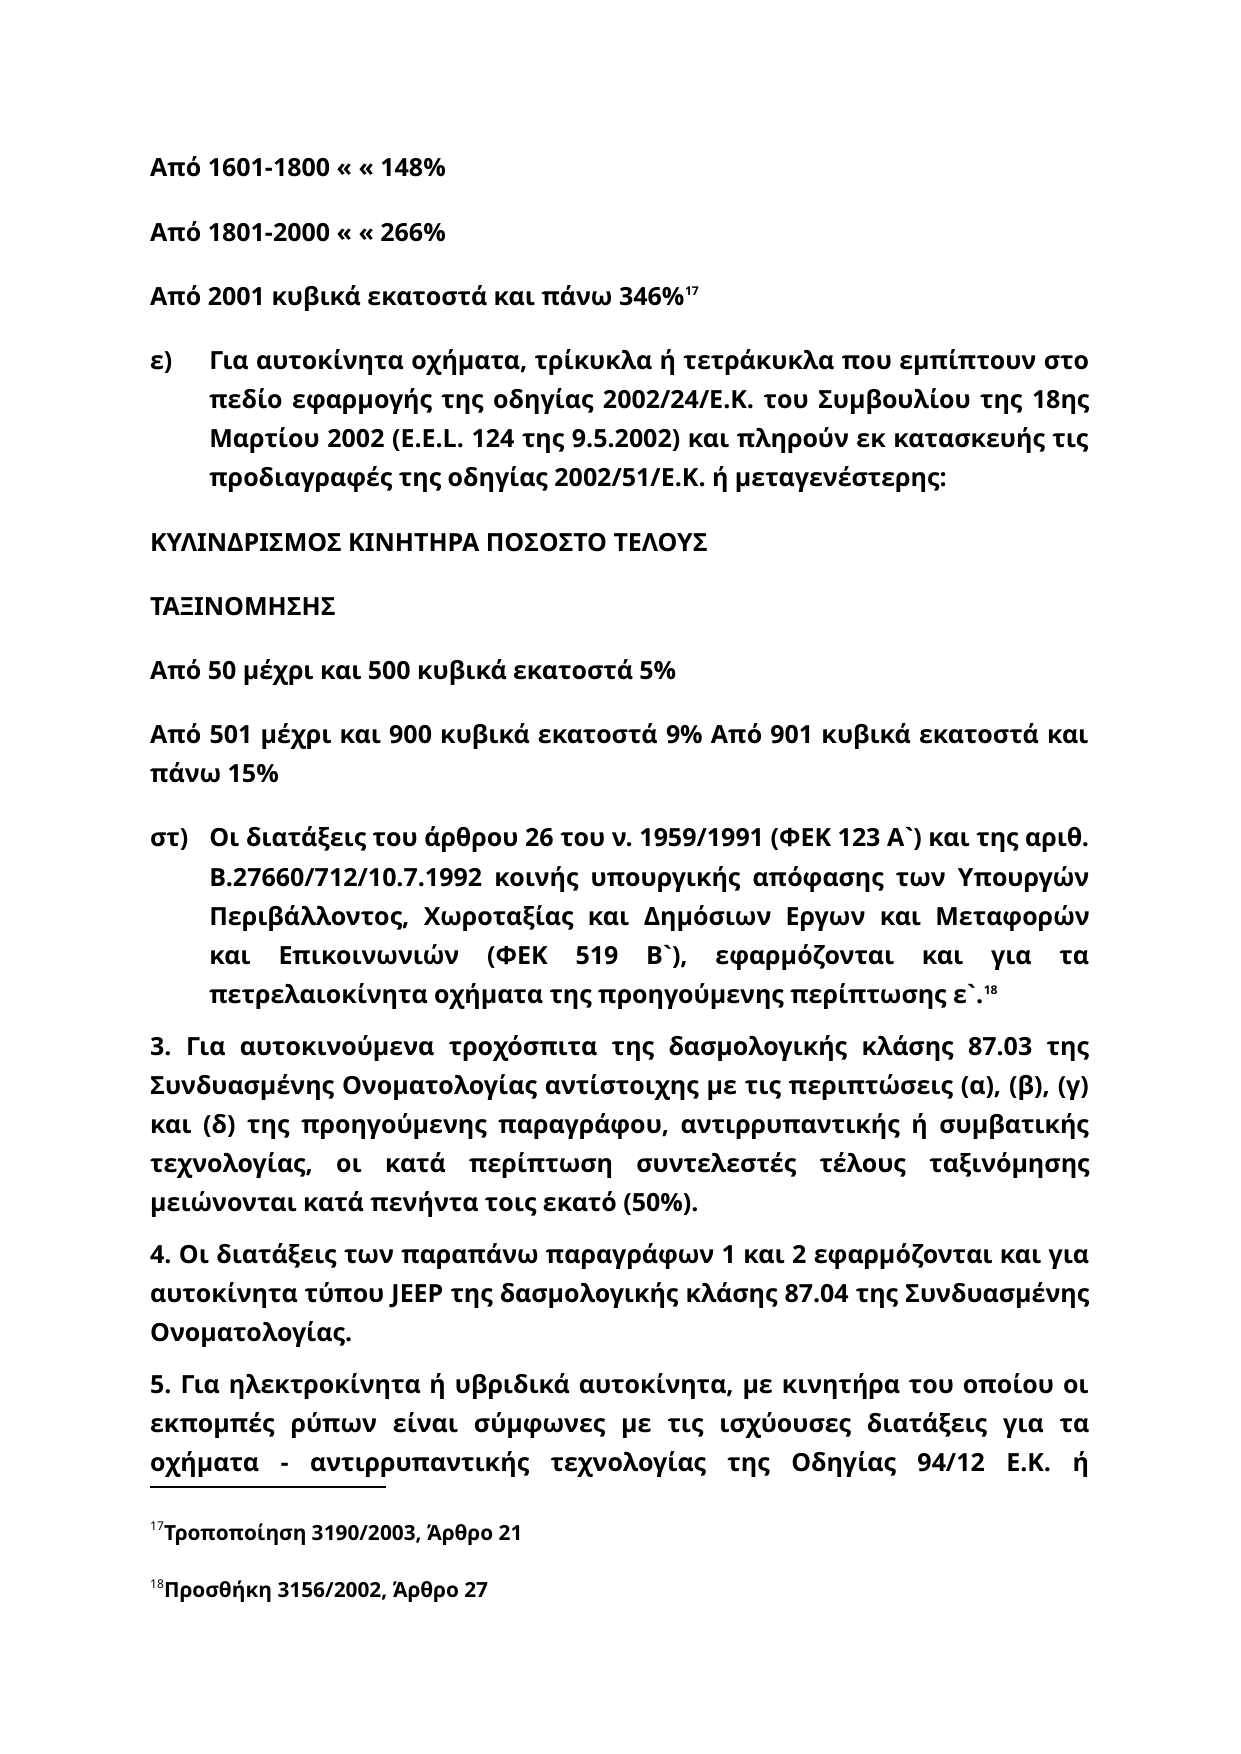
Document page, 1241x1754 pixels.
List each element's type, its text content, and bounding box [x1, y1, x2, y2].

text 3. Για αυτοκινούμενα τροχόσπιτα της δασμολογικής κλάσης 87.03 της Συνδυασμένης Ονοματολογίας αντίστοιχης με τις περιπτώσεις (α), (β), (γ) και (δ) της προηγούμενης παραγράφου, αντιρρυπαντικής ή συμβατικής τεχνολογίας, οι κατά περίπτωση συντελεστές τέλους ταξινόμησης μειώνονται κατά πενήντα τοις εκατό (50%). [150, 1028, 1090, 1219]
text Τροποποίηση 3190/2003, Άρθρο 21 [150, 1518, 1090, 1546]
text ΚΥΛΙΝΔΡΙΣΜΟΣ ΚΙΝΗΤΗΡΑ ΠΟΣΟΣΤΟ ΤΕΛΟΥΣ [150, 524, 1090, 558]
text Από 1801-2000 « « 266% [150, 214, 1090, 248]
text Προσθήκη 3156/2002, Άρθρο 27 [150, 1576, 1090, 1604]
text 5. Για ηλεκτροκίνητα ή υβριδικά αυτοκίνητα, με κινητήρα του οποίου οι εκπομπές ρύπων είναι σύμφωνες με τις ισχύουσες διατάξεις για τα οχήματα - αντιρρυπαντικής τεχνολογίας της Οδηγίας 94/12 Ε.Κ. ή [150, 1367, 1090, 1479]
text 4. Οι διατάξεις των παραπάνω παραγράφων 1 και 2 εφαρμόζονται και για αυτοκίνητα τύπου JEEP της δασμολογικής κλάσης 87.04 της Συνδυασμένης Ονοματολογίας. [150, 1237, 1090, 1349]
text Από 50 μέχρι και 500 κυβικά εκατοστά 5% [150, 652, 1090, 687]
text ΤΑΞΙΝΟΜΗΣΗΣ [150, 588, 1090, 622]
text Από 2001 κυβικά εκατοστά και πάνω 346% [150, 278, 1090, 312]
text Από 1601-1800 « « 148% [150, 150, 1090, 184]
text Από 501 μέχρι και 900 κυβικά εκατοστά 9% Από 901 κυβικά εκατοστά και πάνω 15% [150, 717, 1090, 790]
list στ) Οι διατάξεις του άρθρου 26 του ν. 1959/1991 (ΦΕΚ 123 Α`) και της αριθ. Β.27660/712/10.7.1992 κοινής υπουργικής απόφασης των Υπουργών Περιβάλλοντος, Χωροταξίας και Δημόσιων Εργων και Μεταφορών και Επικοινωνιών (ΦΕΚ 519 Β`), εφαρμόζονται και για τα πετρελαιοκίνητα οχήματα της προηγούμενης περίπτωσης ε`. [150, 820, 1090, 1011]
list ε) Για αυτοκίνητα οχήματα, τρίκυκλα ή τετράκυκλα που εμπίπτουν στο πεδίο εφαρμογής της οδηγίας 2002/24/Ε.Κ. του Συμβουλίου της 18ης Μαρτίου 2002 (E.E.L. 124 της 9.5.2002) και πληρούν εκ κατασκευής τις προδιαγραφές της οδηγίας 2002/51/Ε.Κ. ή μεταγενέστερης: [150, 342, 1090, 494]
